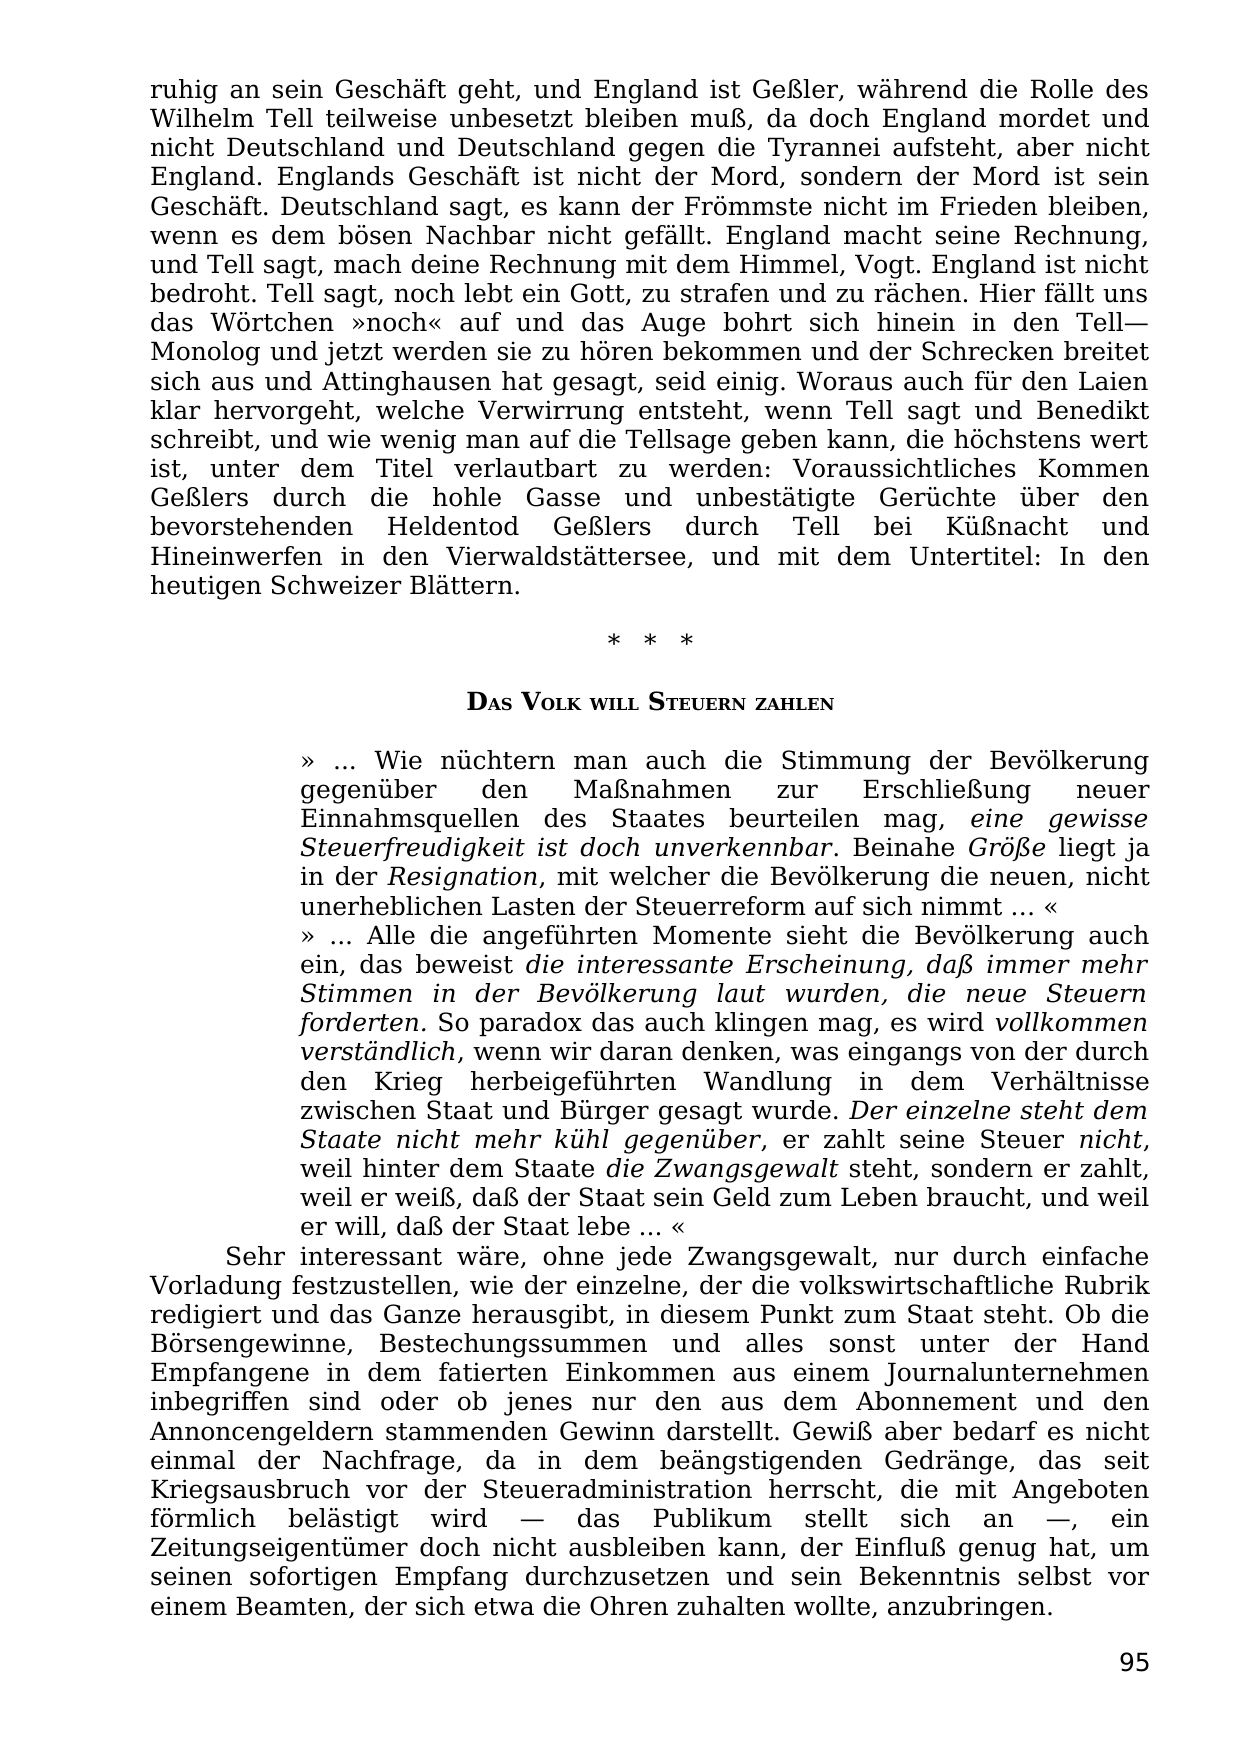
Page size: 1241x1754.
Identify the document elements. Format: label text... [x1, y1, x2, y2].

text * * * [150, 629, 1151, 658]
text Das Volk will Steuern zahlen [150, 658, 1151, 717]
text » ... Alle die angeführten Momente sieht die Bevölkerung auch ein, das beweist die interessante Erscheinung, daß immer mehr Stimmen in der Bevölkerung laut wurden, die neue Steuern forderten. So paradox das auch klingen mag, es wird vollkommen verständlich, wenn wir daran denken, was eingangs von der durch den Krieg herbeigeführten Wandlung in dem Verhältnisse zwischen Staat und Bürger gesagt wurde. Der einzelne steht dem Staate nicht mehr kühl gegenüber, er zahlt seine Steuer nicht, weil hinter dem Staate die Zwangsgewalt steht, sondern er zahlt, weil er weiß, daß der Staat sein Geld zum Leben braucht, und weil er will, daß der Staat lebe ... « [300, 921, 1151, 1242]
text » ... Wie nüchtern man auch die Stimmung der Bevölkerung gegenüber den Maßnahmen zur Erschließung neuer Einnahmsquellen des Staates beurteilen mag, eine gewisse Steuerfreudigkeit ist doch unverkennbar. Beinahe Größe liegt ja in der Resignation, mit welcher die Bevölkerung die neuen, nicht unerheblichen Lasten der Steuerreform auf sich nimmt … « [300, 746, 1151, 921]
text Sehr interessant wäre, ohne jede Zwangsgewalt, nur durch einfache Vorladung festzustellen, wie der einzelne, der die volkswirtschaftliche Rubrik redigiert und das Ganze herausgibt, in diesem Punkt zum Staat steht. Ob die Börsengewinne, Bestechungssummen und alles sonst unter der Hand Empfangene in dem fatierten Einkommen aus einem Journalunternehmen inbegriffen sind oder ob jenes nur den aus dem Abonnement und den Annoncengeldern stammenden Gewinn darstellt. Gewiß aber bedarf es nicht einmal der Nachfrage, da in dem beängstigenden Gedränge, das seit Kriegsausbruch vor der Steueradministration herrscht, die mit Angeboten förmlich belästigt wird — das Publikum stellt sich an —, ein Zeitungseigentümer doch nicht ausbleiben kann, der Einfluß genug hat, um seinen sofortigen Empfang durchzusetzen und sein Bekenntnis selbst vor einem Beamten, der sich etwa die Ohren zuhalten wollte, anzubringen. [150, 1242, 1151, 1621]
text ruhig an sein Geschäft geht, und England ist Geßler, während die Rolle des Wilhelm Tell teilweise unbesetzt bleiben muß, da doch England mordet und nicht Deutschland und Deutschland gegen die Tyrannei aufsteht, aber nicht England. Englands Geschäft ist nicht der Mord, sondern der Mord ist sein Geschäft. Deutschland sagt, es kann der Frömmste nicht im Frieden bleiben, wenn es dem bösen Nachbar nicht gefällt. England macht seine Rechnung, und Tell sagt, mach deine Rechnung mit dem Himmel, Vogt. England ist nicht bedroht. Tell sagt, noch lebt ein Gott, zu strafen und zu rächen. Hier fällt uns das Wörtchen »noch« auf und das Auge bohrt sich hinein in den Tell—Monolog und jetzt werden sie zu hören bekommen und der Schrecken breitet sich aus und Attinghausen hat gesagt, seid einig. Woraus auch für den Laien klar hervorgeht, welche Verwirrung entsteht, wenn Tell sagt und Benedikt schreibt, und wie wenig man auf die Tellsage geben kann, die höchstens wert ist, unter dem Titel verlautbart zu werden: Voraussichtliches Kommen Geßlers durch die hohle Gasse und unbestätigte Gerüchte über den bevorstehenden Heldentod Geßlers durch Tell bei Küßnacht und Hineinwerfen in den Vierwaldstättersee, und mit dem Untertitel: In den heutigen Schweizer Blättern. [150, 75, 1151, 600]
